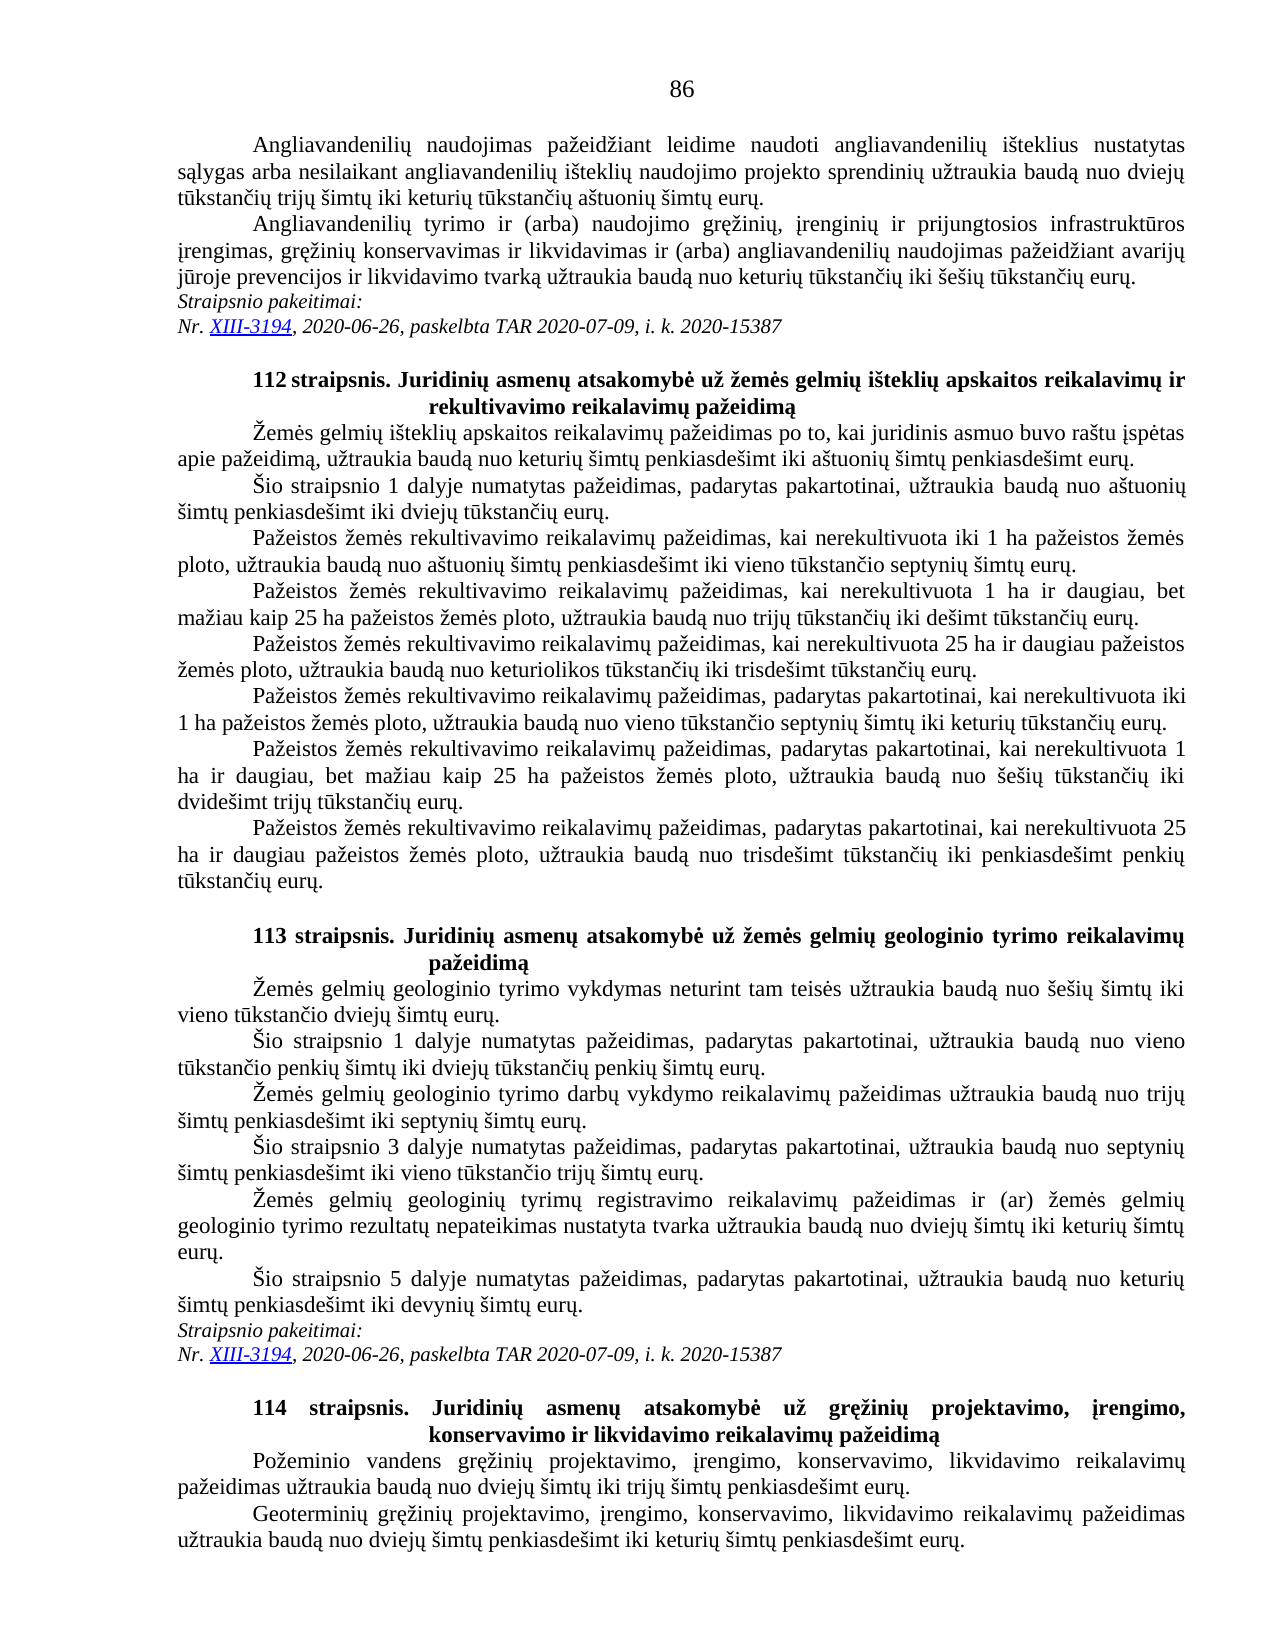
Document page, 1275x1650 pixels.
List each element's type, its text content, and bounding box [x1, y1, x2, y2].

text Angliavandenilių naudojimas pažeidžiant leidime naudoti angliavandenilių išteklius nustatytas sąlygas arba nesilaikant angliavandenilių išteklių naudojimo projekto sprendinių užtraukia baudą nuo dviejų tūkstančių trijų šimtų iki keturių tūkstančių aštuonių šimtų eurų. [177, 131, 1186, 210]
text Geoterminių gręžinių projektavimo, įrengimo, konservavimo, likvidavimo reikalavimų pažeidimas užtraukia baudą nuo dviejų šimtų penkiasdešimt iki keturių šimtų penkiasdešimt eurų. [177, 1500, 1186, 1552]
text Pažeistos žemės rekultivavimo reikalavimų pažeidimas, padarytas pakartotinai, kai nerekultivuota 25 ha ir daugiau pažeistos žemės ploto, užtraukia baudą nuo trisdešimt tūkstančių iki penkiasdešimt penkių tūkstančių eurų. [177, 814, 1186, 893]
text Straipsnio pakeitimai: [177, 289, 1186, 313]
text Pažeistos žemės rekultivavimo reikalavimų pažeidimas, padarytas pakartotinai, kai nerekultivuota 1 ha ir daugiau, bet mažiau kaip 25 ha pažeistos žemės ploto, užtraukia baudą nuo šešių tūkstančių iki dvidešimt trijų tūkstančių eurų. [177, 735, 1186, 814]
text Nr. XIII-3194, 2020-06-26, paskelbta TAR 2020-07-09, i. k. 2020-15387 [177, 313, 1186, 338]
text Žemės gelmių geologinio tyrimo vykdymas neturint tam teisės užtraukia baudą nuo šešių šimtų iki vieno tūkstančio dviejų šimtų eurų. [177, 975, 1186, 1028]
text Žemės gelmių išteklių apskaitos reikalavimų pažeidimas po to, kai juridinis asmuo buvo raštu įspėtas apie pažeidimą, užtraukia baudą nuo keturių šimtų penkiasdešimt iki aštuonių šimtų penkiasdešimt eurų. [177, 419, 1186, 472]
text Nr. XIII-3194, 2020-06-26, paskelbta TAR 2020-07-09, i. k. 2020-15387 [177, 1342, 1186, 1366]
text Šio straipsnio 3 dalyje numatytas pažeidimas, padarytas pakartotinai, užtraukia baudą nuo septynių šimtų penkiasdešimt iki vieno tūkstančio trijų šimtų eurų. [177, 1133, 1186, 1186]
text 112 straipsnis. Juridinių asmenų atsakomybė už žemės gelmių išteklių apskaitos reikalavimų ir rekultivavimo reikalavimų pažeidimą [252, 366, 1186, 419]
text Pažeistos žemės rekultivavimo reikalavimų pažeidimas, padarytas pakartotinai, kai nerekultivuota iki 1 ha pažeistos žemės ploto, užtraukia baudą nuo vieno tūkstančio septynių šimtų iki keturių tūkstančių eurų. [177, 683, 1186, 735]
text Žemės gelmių geologinių tyrimų registravimo reikalavimų pažeidimas ir (ar) žemės gelmių geologinio tyrimo rezultatų nepateikimas nustatyta tvarka užtraukia baudą nuo dviejų šimtų iki keturių šimtų eurų. [177, 1186, 1186, 1265]
text Pažeistos žemės rekultivavimo reikalavimų pažeidimas, kai nerekultivuota iki 1 ha pažeistos žemės ploto, užtraukia baudą nuo aštuonių šimtų penkiasdešimt iki vieno tūkstančio septynių šimtų eurų. [177, 524, 1186, 577]
text Straipsnio pakeitimai: [177, 1317, 1186, 1342]
text Pažeistos žemės rekultivavimo reikalavimų pažeidimas, kai nerekultivuota 25 ha ir daugiau pažeistos žemės ploto, užtraukia baudą nuo keturiolikos tūkstančių iki trisdešimt tūkstančių eurų. [177, 630, 1186, 683]
text Angliavandenilių tyrimo ir (arba) naudojimo gręžinių, įrenginių ir prijungtosios infrastruktūros įrengimas, gręžinių konservavimas ir likvidavimas ir (arba) angliavandenilių naudojimas pažeidžiant avarijų jūroje prevencijos ir likvidavimo tvarką užtraukia baudą nuo keturių tūkstančių iki šešių tūkstančių eurų. [177, 210, 1186, 289]
text Šio straipsnio 1 dalyje numatytas pažeidimas, padarytas pakartotinai, užtraukia baudą nuo vieno tūkstančio penkių šimtų iki dviejų tūkstančių penkių šimtų eurų. [177, 1028, 1186, 1080]
text Šio straipsnio 5 dalyje numatytas pažeidimas, padarytas pakartotinai, užtraukia baudą nuo keturių šimtų penkiasdešimt iki devynių šimtų eurų. [177, 1265, 1186, 1317]
text Šio straipsnio 1 dalyje numatytas pažeidimas, padarytas pakartotinai, užtraukia baudą nuo aštuonių šimtų penkiasdešimt iki dviejų tūkstančių eurų. [177, 472, 1186, 524]
text 113 straipsnis. Juridinių asmenų atsakomybė už žemės gelmių geologinio tyrimo reikalavimų pažeidimą [252, 922, 1186, 975]
text Pažeistos žemės rekultivavimo reikalavimų pažeidimas, kai nerekultivuota 1 ha ir daugiau, bet mažiau kaip 25 ha pažeistos žemės ploto, užtraukia baudą nuo trijų tūkstančių iki dešimt tūkstančių eurų. [177, 577, 1186, 630]
text Žemės gelmių geologinio tyrimo darbų vykdymo reikalavimų pažeidimas užtraukia baudą nuo trijų šimtų penkiasdešimt iki septynių šimtų eurų. [177, 1080, 1186, 1133]
text Požeminio vandens gręžinių projektavimo, įrengimo, konservavimo, likvidavimo reikalavimų pažeidimas užtraukia baudą nuo dviejų šimtų iki trijų šimtų penkiasdešimt eurų. [177, 1447, 1186, 1500]
text 114 straipsnis. Juridinių asmenų atsakomybė už gręžinių projektavimo, įrengimo, konservavimo ir likvidavimo reikalavimų pažeidimą [252, 1394, 1186, 1447]
